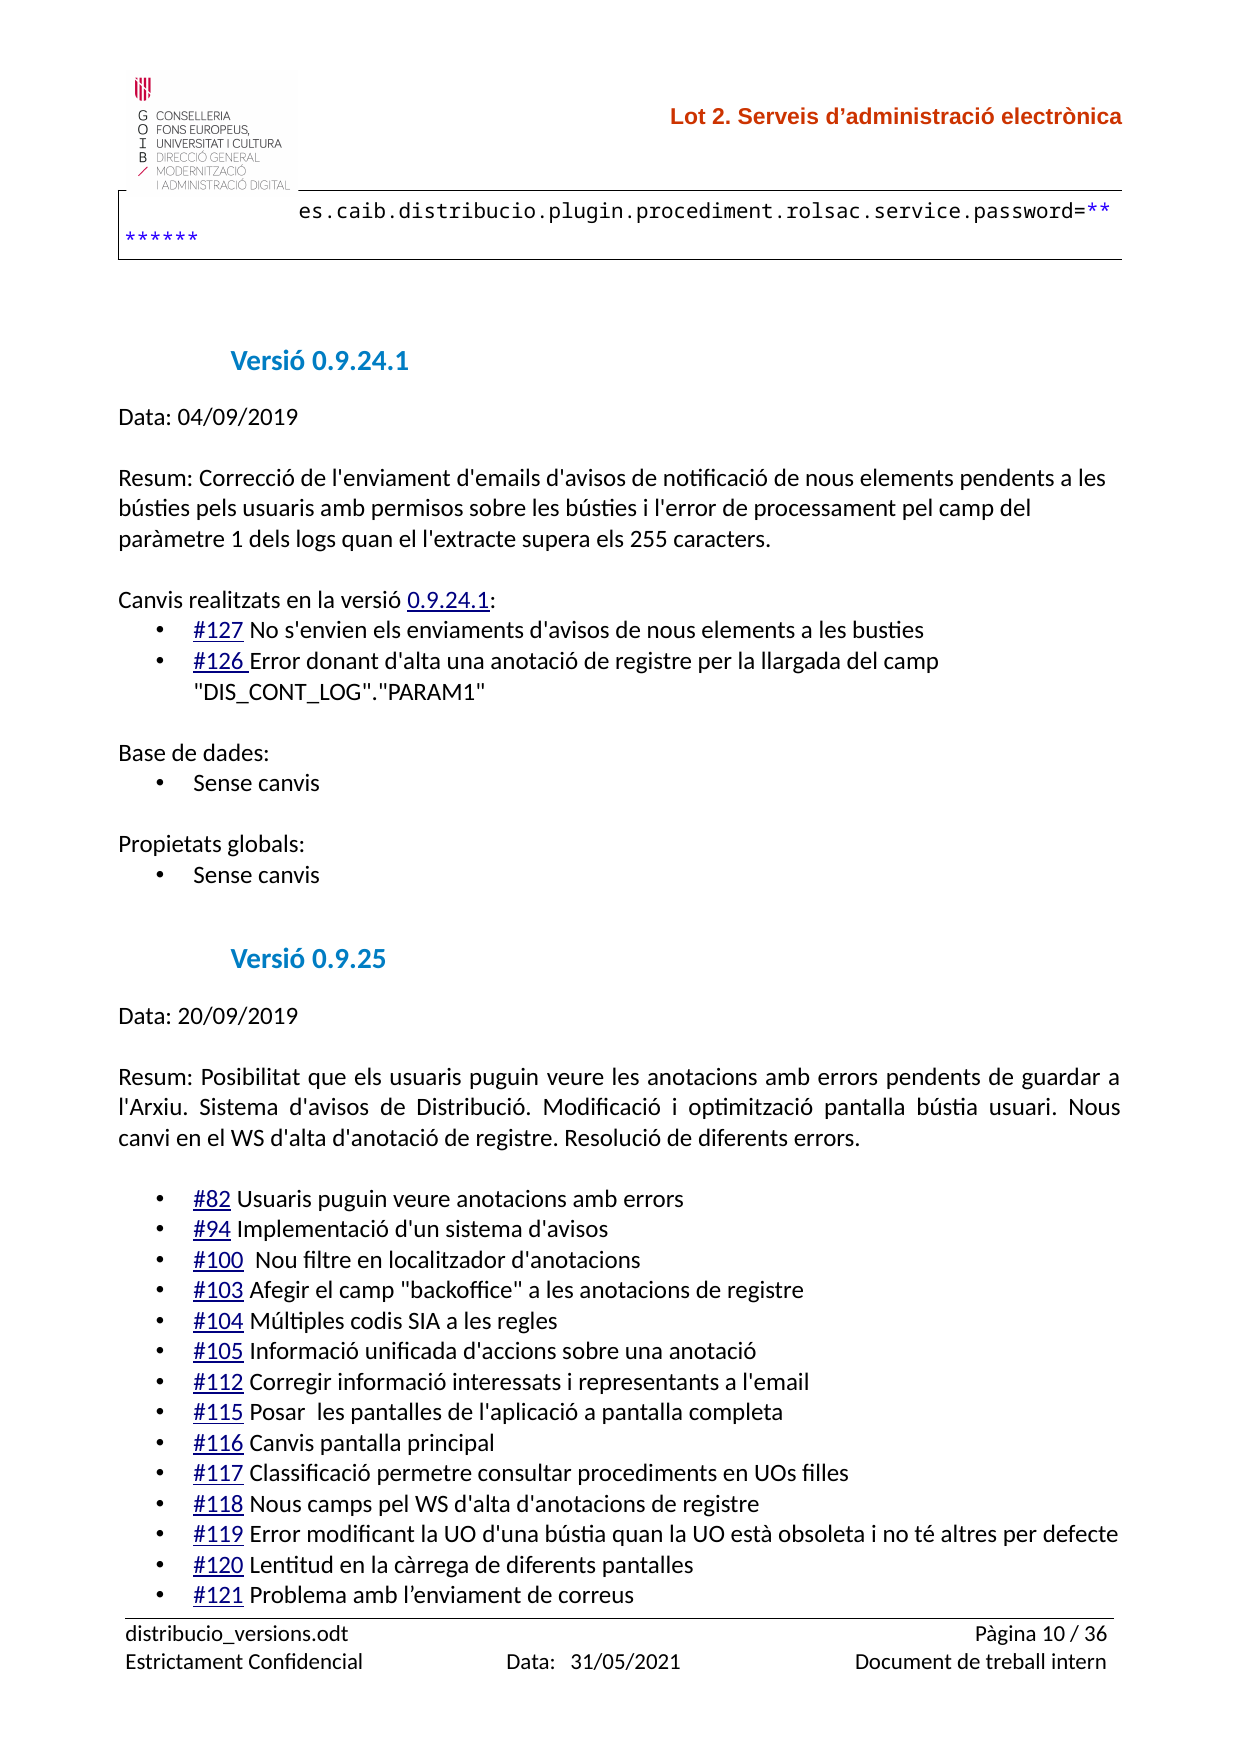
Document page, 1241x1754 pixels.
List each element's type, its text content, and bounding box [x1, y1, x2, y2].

list #126 Error donant d'alta una anotació de registre per la llargada del camp "DIS_CONT_LOG"."PARAM1" [156, 645, 1122, 706]
subtitle Versió 0.9.25 [153, 941, 1122, 976]
text Propietats globals: [118, 828, 1122, 859]
list #117 Classificació permetre consultar procediments en UOs filles [156, 1458, 1122, 1488]
picture [126, 70, 299, 197]
list #116 Canvis pantalla principal [156, 1427, 1122, 1458]
list #120 Lentitud en la càrrega de diferents pantalles [156, 1549, 1122, 1580]
list #121 Problema amb l’enviament de correus [156, 1580, 1122, 1610]
list #94 Implementació d'un sistema d'avisos [156, 1213, 1122, 1244]
text Data: 20/09/2019 [118, 1000, 1122, 1030]
text Resum: Posibilitat que els usuaris puguin veure les anotacions amb errors pendents de guardar a l'Arxiu. Sistema d'avisos de Distribució. Modificació i optimització pantalla bústia usuari. Nous canvi en el WS d'alta d'anotació de registre. Resolució de diferents errors. [118, 1061, 1122, 1152]
table_header es.caib.distribucio.plugin.procediment.rolsac.service.password=******** [119, 191, 1122, 259]
list #118 Nous camps pel WS d'alta d'anotacions de registre [156, 1488, 1122, 1519]
list #105 Informació unificada d'accions sobre una anotació [156, 1336, 1122, 1366]
list #112 Corregir informació interessats i representants a l'email [156, 1366, 1122, 1397]
text Canvis realitzats en la versió 0.9.24.1: [118, 584, 1122, 615]
text Base de dades: [118, 737, 1122, 767]
text Data: 04/09/2019 [118, 401, 1122, 432]
list #127 No s'envien els enviaments d'avisos de nous elements a les busties [156, 615, 1122, 645]
list Sense canvis [156, 859, 1122, 889]
list Sense canvis [156, 767, 1122, 798]
list #82 Usuaris puguin veure anotacions amb errors [156, 1183, 1122, 1213]
list #119 Error modificant la UO d'una bústia quan la UO està obsoleta i no té altres per defecte [156, 1519, 1122, 1549]
text Resum: Correcció de l'enviament d'emails d'avisos de notificació de nous elements pendents a les bústies pels usuaris amb permisos sobre les bústies i l'error de processament pel camp del paràmetre 1 dels logs quan el l'extracte supera els 255 caracters. [118, 462, 1122, 554]
list #104 Múltiples codis SIA a les regles [156, 1305, 1122, 1336]
subtitle Versió 0.9.24.1 [153, 342, 1122, 377]
list #103 Afegir el camp "backoffice" a les anotacions de registre [156, 1274, 1122, 1305]
list #115 Posar les pantalles de l'aplicació a pantalla completa [156, 1397, 1122, 1427]
list #100 Nou filtre en localitzador d'anotacions [156, 1244, 1122, 1274]
